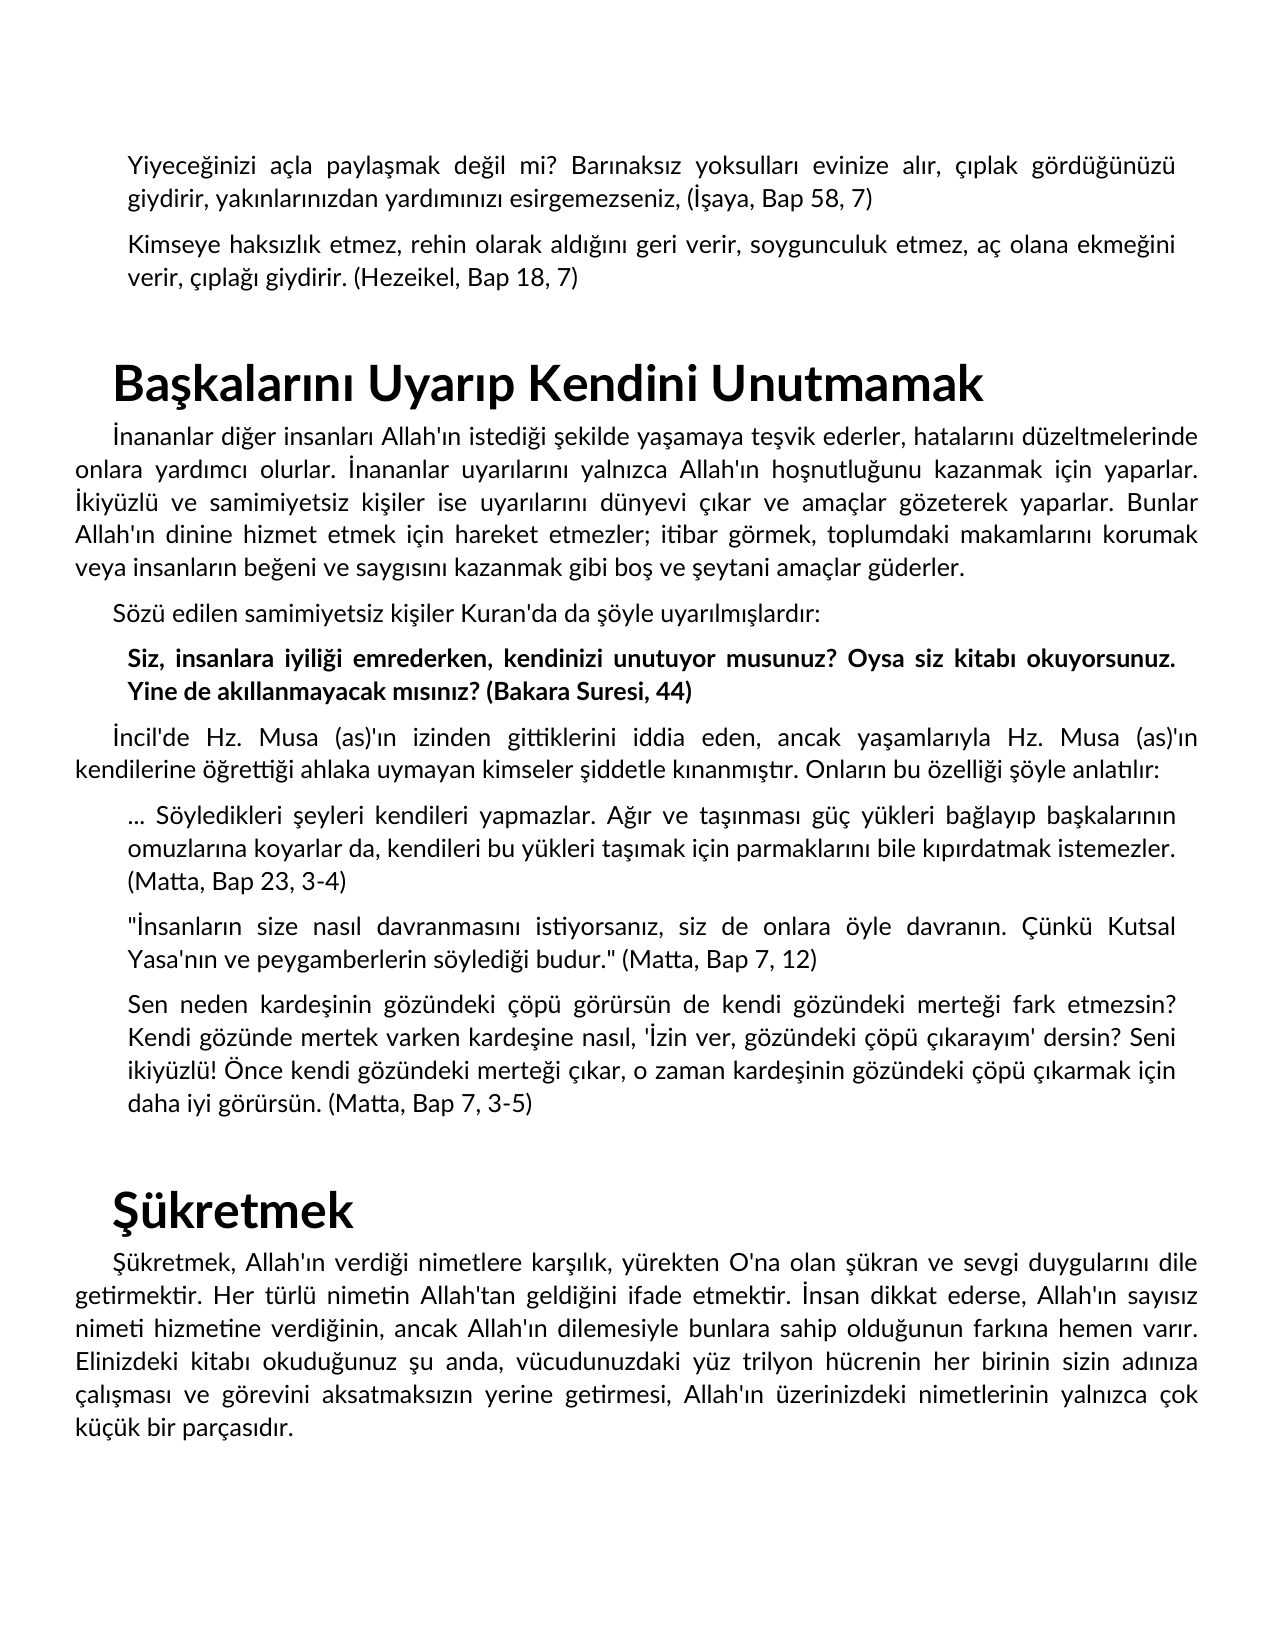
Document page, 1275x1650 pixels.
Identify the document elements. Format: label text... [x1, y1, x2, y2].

text Sözü edilen samimiyetsiz kişiler Kuran'da da şöyle uyarılmışlardır: [75, 597, 1200, 627]
text Şükretmek, Allah'ın verdiği nimetlere karşılık, yürekten O'na olan şükran ve sevgi duygularını dile getirmektir. Her türlü nimetin Allah'tan geldiğini ifade etmektir. İnsan dikkat ederse, Allah'ın sayısız nimeti hizmetine verdiğinin, ancak Allah'ın dilemesiyle bunlara sahip olduğunun farkına hemen varır. Elinizdeki kitabı okuduğunuz şu anda, vücudunuzdaki yüz trilyon hücrenin her birinin sizin adınıza çalışması ve görevini aksatmaksızın yerine getirmesi, Allah'ın üzerinizdeki nimetlerinin yalnızca çok küçük bir parçasıdır. [75, 1247, 1200, 1442]
subtitle Başkalarını Uyarıp Kendini Unutmamak [112, 352, 1200, 412]
text İncil'de Hz. Musa (as)'ın izinden gittiklerini iddia eden, ancak yaşamlarıyla Hz. Musa (as)'ın kendilerine öğrettiği ahlaka uymayan kimseler şiddetle kınanmıştır. Onların bu özelliği şöyle anlatılır: [75, 721, 1200, 784]
text ... Söyledikleri şeyleri kendileri yapmazlar. Ağır ve taşınması güç yükleri bağlayıp başkalarının omuzlarına koyarlar da, kendileri bu yükleri taşımak için parmaklarını bile kıpırdatmak istemezler. (Matta, Bap 23, 3-4) [127, 799, 1177, 895]
text Siz, insanlara iyiliği emrederken, kendinizi unutuyor musunuz? Oysa siz kitabı okuyorsunuz. Yine de akıllanmayacak mısınız? (Bakara Suresi, 44) [127, 643, 1177, 706]
text Yiyeceğinizi açla paylaşmak değil mi? Barınaksız yoksulları evinize alır, çıplak gördüğünüzü giydirir, yakınlarınızdan yardımınızı esirgemezseniz, (İşaya, Bap 58, 7) [127, 150, 1177, 213]
text Sen neden kardeşinin gözündeki çöpü görürsün de kendi gözündeki merteği fark etmezsin? Kendi gözünde mertek varken kardeşine nasıl, 'İzin ver, gözündeki çöpü çıkarayım' dersin? Seni ikiyüzlü! Önce kendi gözündeki merteği çıkar, o zaman kardeşinin gözündeki çöpü çıkarmak için daha iyi görürsün. (Matta, Bap 7, 3-5) [127, 989, 1177, 1118]
text İnananlar diğer insanları Allah'ın istediği şekilde yaşamaya teşvik ederler, hatalarını düzeltmelerinde onlara yardımcı olurlar. İnananlar uyarılarını yalnızca Allah'ın hoşnutluğunu kazanmak için yaparlar. İkiyüzlü ve samimiyetsiz kişiler ise uyarılarını dünyevi çıkar ve amaçlar gözeterek yaparlar. Bunlar Allah'ın dinine hizmet etmek için hareket etmezler; itibar görmek, toplumdaki makamlarını korumak veya insanların beğeni ve saygısını kazanmak gibi boş ve şeytani amaçlar güderler. [75, 420, 1200, 582]
text Kimseye haksızlık etmez, rehin olarak aldığını geri verir, soygunculuk etmez, aç olana ekmeğini verir, çıplağı giydirir. (Hezeikel, Bap 18, 7) [127, 228, 1177, 291]
subtitle Şükretmek [112, 1179, 1200, 1239]
text "İnsanların size nasıl davranmasını istiyorsanız, siz de onlara öyle davranın. Çünkü Kutsal Yasa'nın ve peygamberlerin söylediği budur." (Matta, Bap 7, 12) [127, 911, 1177, 974]
